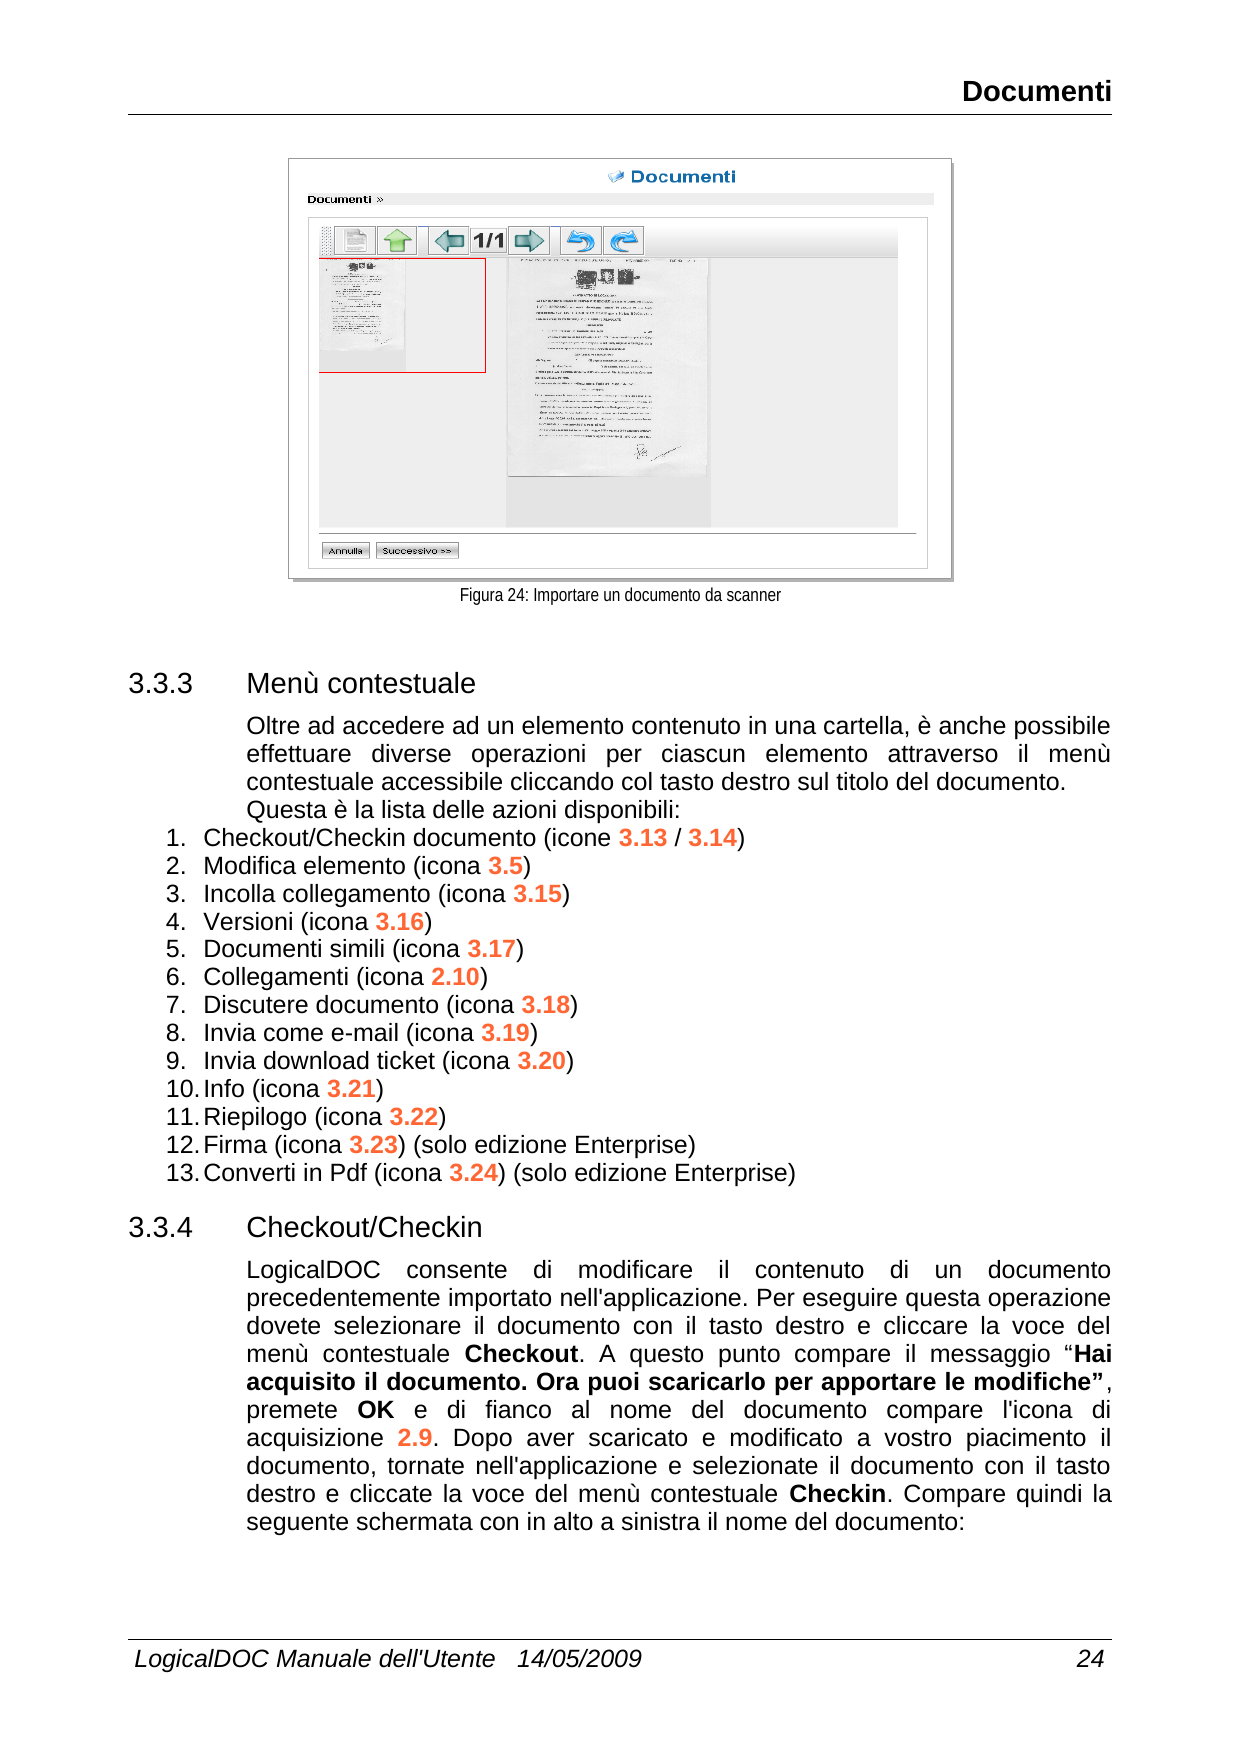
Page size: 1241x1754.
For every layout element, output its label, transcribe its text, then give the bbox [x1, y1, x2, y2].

list Versioni (icona 3.16) [166, 907, 1112, 935]
text Questa è la lista delle azioni disponibili: [246, 796, 1112, 823]
subtitle Checkout/Checkin [128, 1211, 1112, 1244]
list Info (icona 3.21) [166, 1075, 1112, 1103]
list Modifica elemento (icona 3.5) [166, 851, 1112, 879]
list Converti in Pdf (icona 3.24) (solo edizione Enterprise) [166, 1158, 1112, 1186]
list Collegamenti (icona 2.10) [166, 963, 1112, 991]
list Invia come e-mail (icona 3.19) [166, 1019, 1112, 1047]
list Checkout/Checkin documento (icone 3.13 / 3.14) [166, 823, 1112, 851]
text LogicalDOC consente di modificare il contenuto di un documento precedentemente importato nell'applicazione. Per eseguire questa operazione dovete selezionare il documento con il tasto destro e cliccare la voce del menù contestuale Checkout. A questo punto compare il messaggio “Hai acquisito il documento. Ora puoi scaricarlo per apportare le modifiche”, premete OK e di fianco al nome del documento compare l'icona di acquisizione 2.9. Dopo aver scaricato e modificato a vostro piacimento il documento, tornate nell'applicazione e selezionate il documento con il tasto destro e cliccate la voce del menù contestuale Checkin. Compare quindi la seguente schermata con in alto a sinistra il nome del documento: [246, 1256, 1112, 1535]
subtitle Menù contestuale [128, 667, 1112, 699]
list Firma (icona 3.23) (solo edizione Enterprise) [166, 1131, 1112, 1158]
list Documenti simili (icona 3.17) [166, 935, 1112, 963]
text Figura 24: Importare un documento da scanner [288, 579, 952, 605]
list Incolla collegamento (icona 3.15) [166, 879, 1112, 907]
list Discutere documento (icona 3.18) [166, 991, 1112, 1019]
text Oltre ad accedere ad un elemento contenuto in una cartella, è anche possibile effettuare diverse operazioni per ciascun elemento attraverso il menù contestuale accessibile cliccando col tasto destro sul titolo del documento. [246, 712, 1112, 796]
list Invia download ticket (icona 3.20) [166, 1047, 1112, 1075]
list Riepilogo (icona 3.22) [166, 1103, 1112, 1131]
